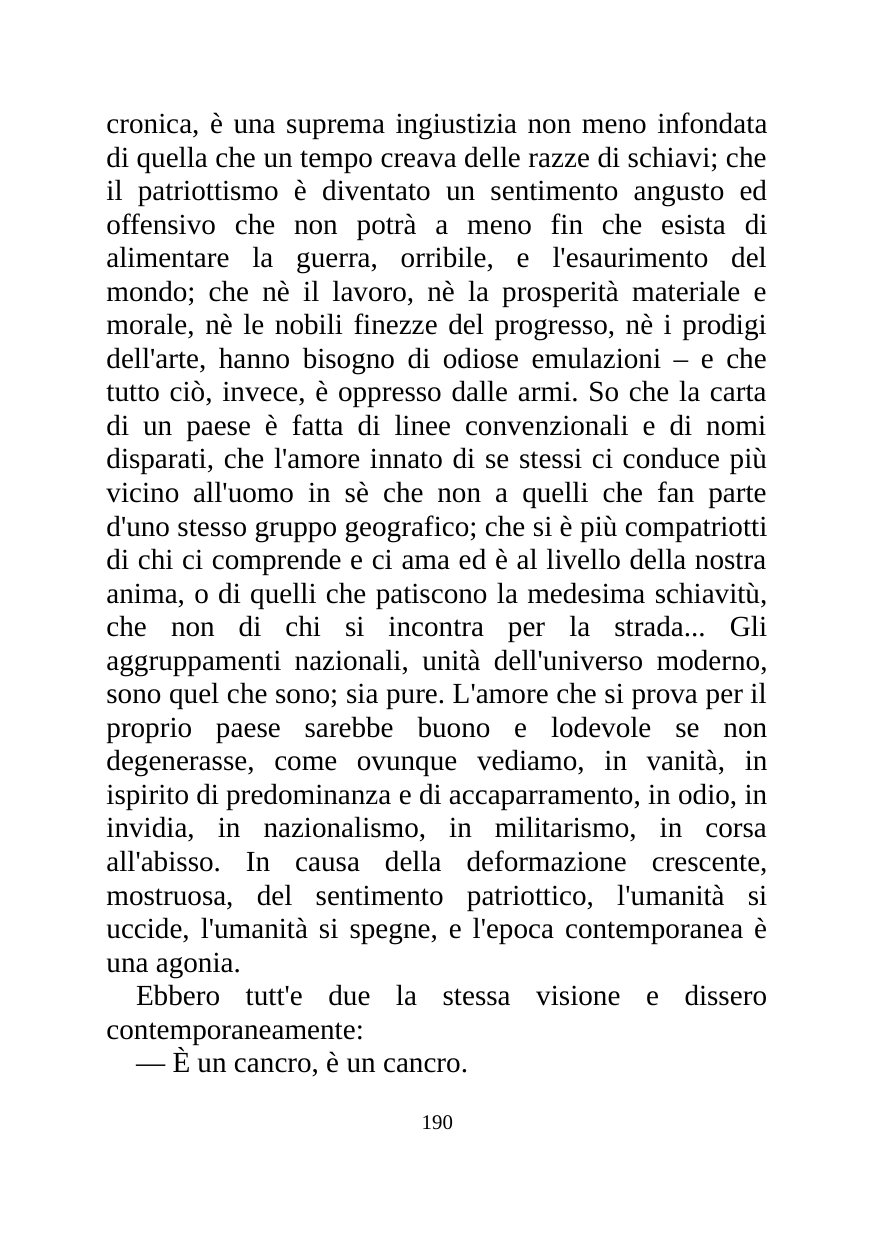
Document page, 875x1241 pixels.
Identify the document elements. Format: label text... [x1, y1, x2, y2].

text Ebbero tutt'e due la stessa visione e dissero contemporaneamente: [106, 978, 768, 1045]
text cronica, è una suprema ingiustizia non meno infondata di quella che un tempo creava delle razze di schiavi; che il patriottismo è diventato un sentimento angusto ed offensivo che non potrà a meno fin che esista di alimentare la guerra, orribile, e l'esaurimento del mondo; che nè il lavoro, nè la prosperità materiale e morale, nè le nobili finezze del progresso, nè i prodigi dell'arte, hanno bisogno di odiose emulazioni – e che tutto ciò, invece, è oppresso dalle armi. So che la carta di un paese è fatta di linee convenzionali e di nomi disparati, che l'amore innato di se stessi ci conduce più vicino all'uomo in sè che non a quelli che fan parte d'uno stesso gruppo geografico; che si è più compatriotti di chi ci comprende e ci ama ed è al livello della nostra anima, o di quelli che patiscono la medesima schiavitù, che non di chi si incontra per la strada... Gli aggruppamenti nazionali, unità dell'universo moderno, sono quel che sono; sia pure. L'amore che si prova per il proprio paese sarebbe buono e lodevole se non degenerasse, come ovunque vediamo, in vanità, in ispirito di predominanza e di accaparramento, in odio, in invidia, in nazionalismo, in militarismo, in corsa all'abisso. In causa della deformazione crescente, mostruosa, del sentimento patriottico, l'umanità si uccide, l'umanità si spegne, e l'epoca contemporanea è una agonia. [106, 106, 768, 978]
text — È un cancro, è un cancro. [106, 1045, 768, 1079]
